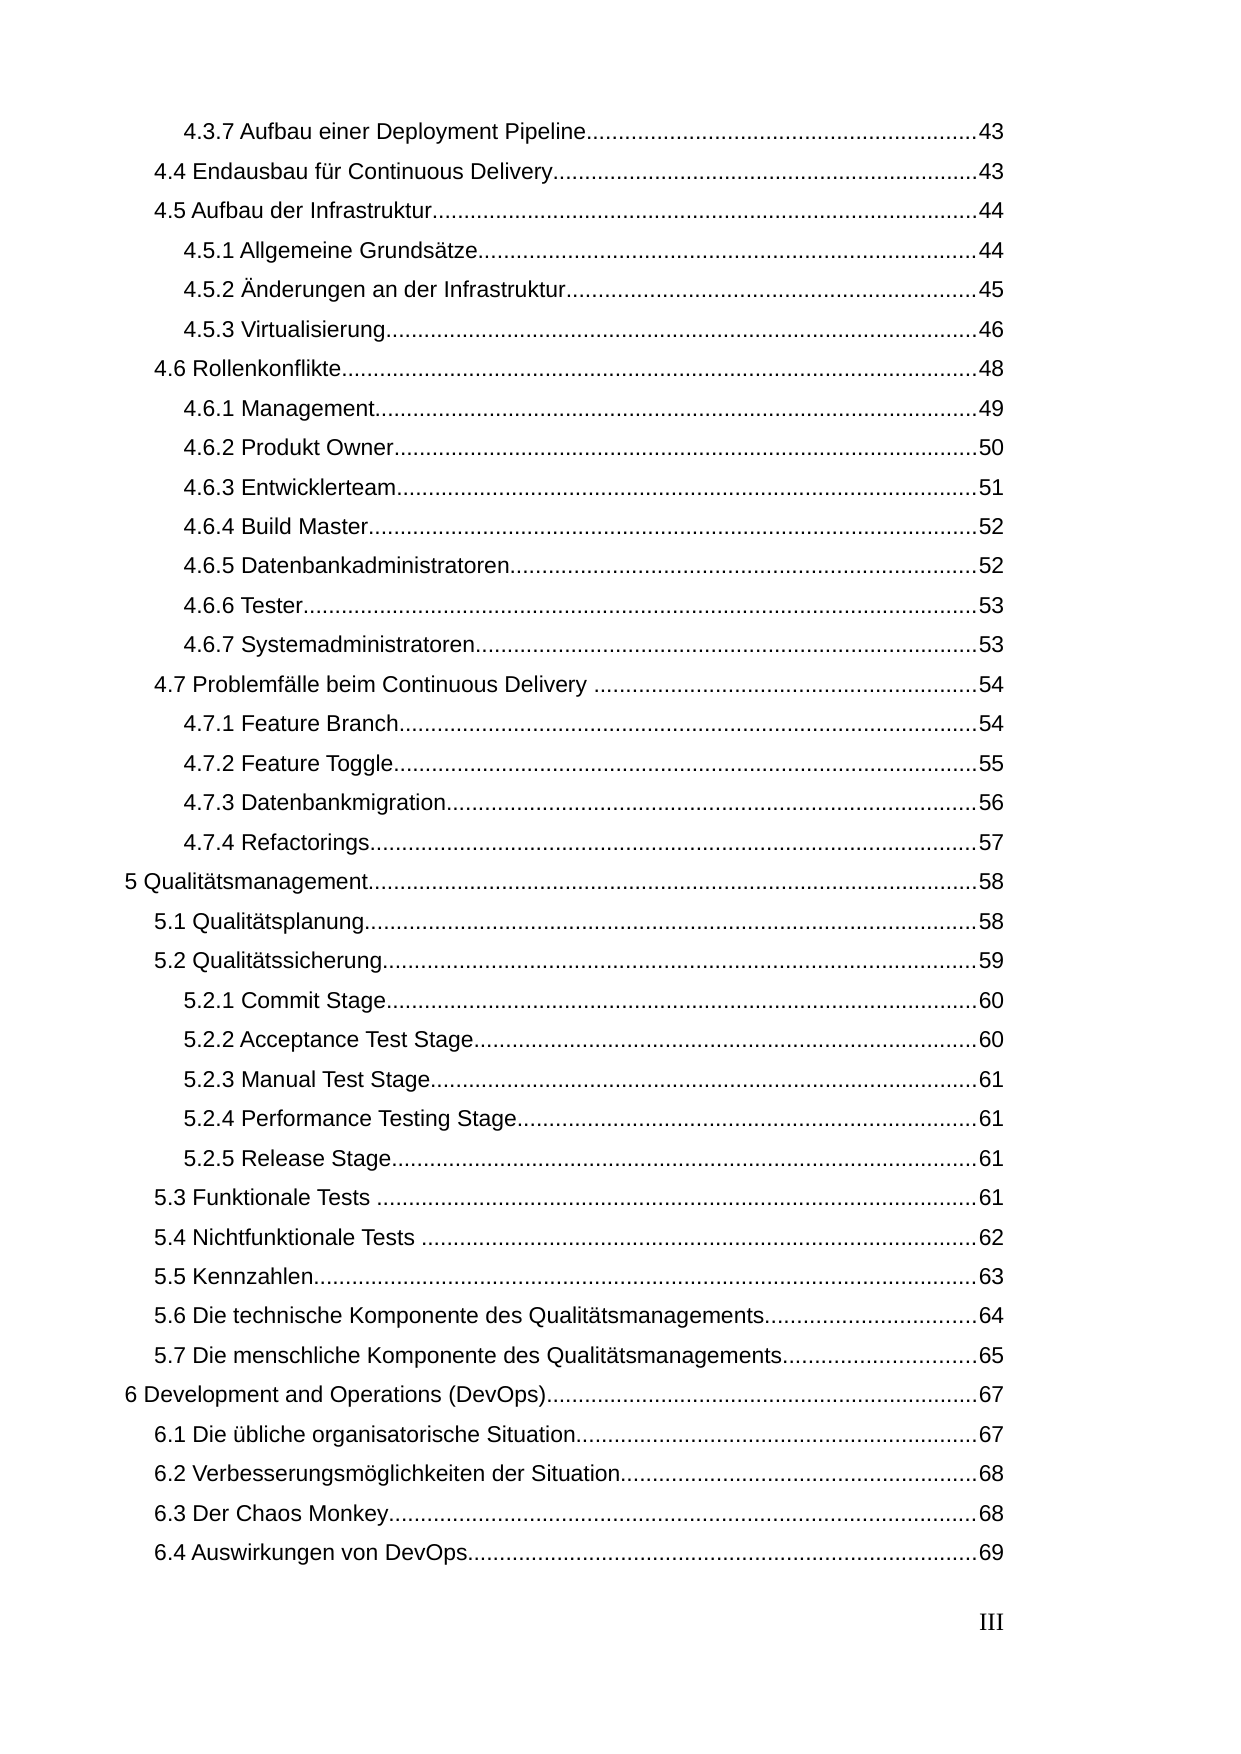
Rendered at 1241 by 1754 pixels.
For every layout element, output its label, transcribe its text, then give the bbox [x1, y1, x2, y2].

text 5.2.2 Acceptance Test Stage 60 [177, 1026, 1004, 1052]
text 6.4 Auswirkungen von DevOps 69 [148, 1539, 1004, 1566]
text 4.5.1 Allgemeine Grundsätze 44 [177, 237, 1004, 263]
text 4.7.3 Datenbankmigration 56 [177, 789, 1004, 816]
text 5.2.3 Manual Test Stage 61 [177, 1066, 1004, 1092]
text 4.7.2 Feature Toggle 55 [177, 750, 1004, 776]
text 4.7.4 Refactorings 57 [177, 829, 1004, 855]
text 5.3 Funktionale Tests 61 [148, 1184, 1004, 1210]
text 5.1 Qualitätsplanung 58 [148, 908, 1004, 934]
text 4.6.4 Build Master 52 [177, 513, 1004, 539]
text 4.6 Rollenkonflikte 48 [148, 355, 1004, 381]
text 6.3 Der Chaos Monkey 68 [148, 1500, 1004, 1526]
text 4.3.7 Aufbau einer Deployment Pipeline 43 [177, 118, 1004, 144]
text 4.5 Aufbau der Infrastruktur 44 [148, 197, 1004, 223]
text 4.7.1 Feature Branch 54 [177, 710, 1004, 737]
text 4.5.3 Virtualisierung 46 [177, 316, 1004, 342]
text 5.6 Die technische Komponente des Qualitätsmanagements 64 [148, 1302, 1004, 1329]
text 4.4 Endausbau für Continuous Delivery 43 [148, 158, 1004, 184]
text 5 Qualitätsmanagement 58 [118, 868, 1004, 894]
text 4.5.2 Änderungen an der Infrastruktur 45 [177, 276, 1004, 302]
text 6.2 Verbesserungsmöglichkeiten der Situation 68 [148, 1460, 1004, 1487]
text 4.6.5 Datenbankadministratoren 52 [177, 552, 1004, 579]
text 4.7 Problemfälle beim Continuous Delivery 54 [148, 671, 1004, 697]
text 6.1 Die übliche organisatorische Situation 67 [148, 1421, 1004, 1447]
text 4.6.3 Entwicklerteam 51 [177, 473, 1004, 500]
text 5.2.5 Release Stage 61 [177, 1144, 1004, 1171]
text 4.6.2 Produkt Owner 50 [177, 434, 1004, 460]
text 5.5 Kennzahlen 63 [148, 1263, 1004, 1289]
text 4.6.1 Management 49 [177, 394, 1004, 421]
text 4.6.7 Systemadministratoren 53 [177, 631, 1004, 658]
text 6 Development and Operations (DevOps) 67 [118, 1381, 1004, 1408]
text 5.2.1 Commit Stage 60 [177, 987, 1004, 1013]
text 5.7 Die menschliche Komponente des Qualitätsmanagements 65 [148, 1342, 1004, 1368]
text 5.4 Nichtfunktionale Tests 62 [148, 1223, 1004, 1250]
text 5.2.4 Performance Testing Stage 61 [177, 1105, 1004, 1131]
text 4.6.6 Tester 53 [177, 592, 1004, 618]
text 5.2 Qualitätssicherung 59 [148, 947, 1004, 973]
